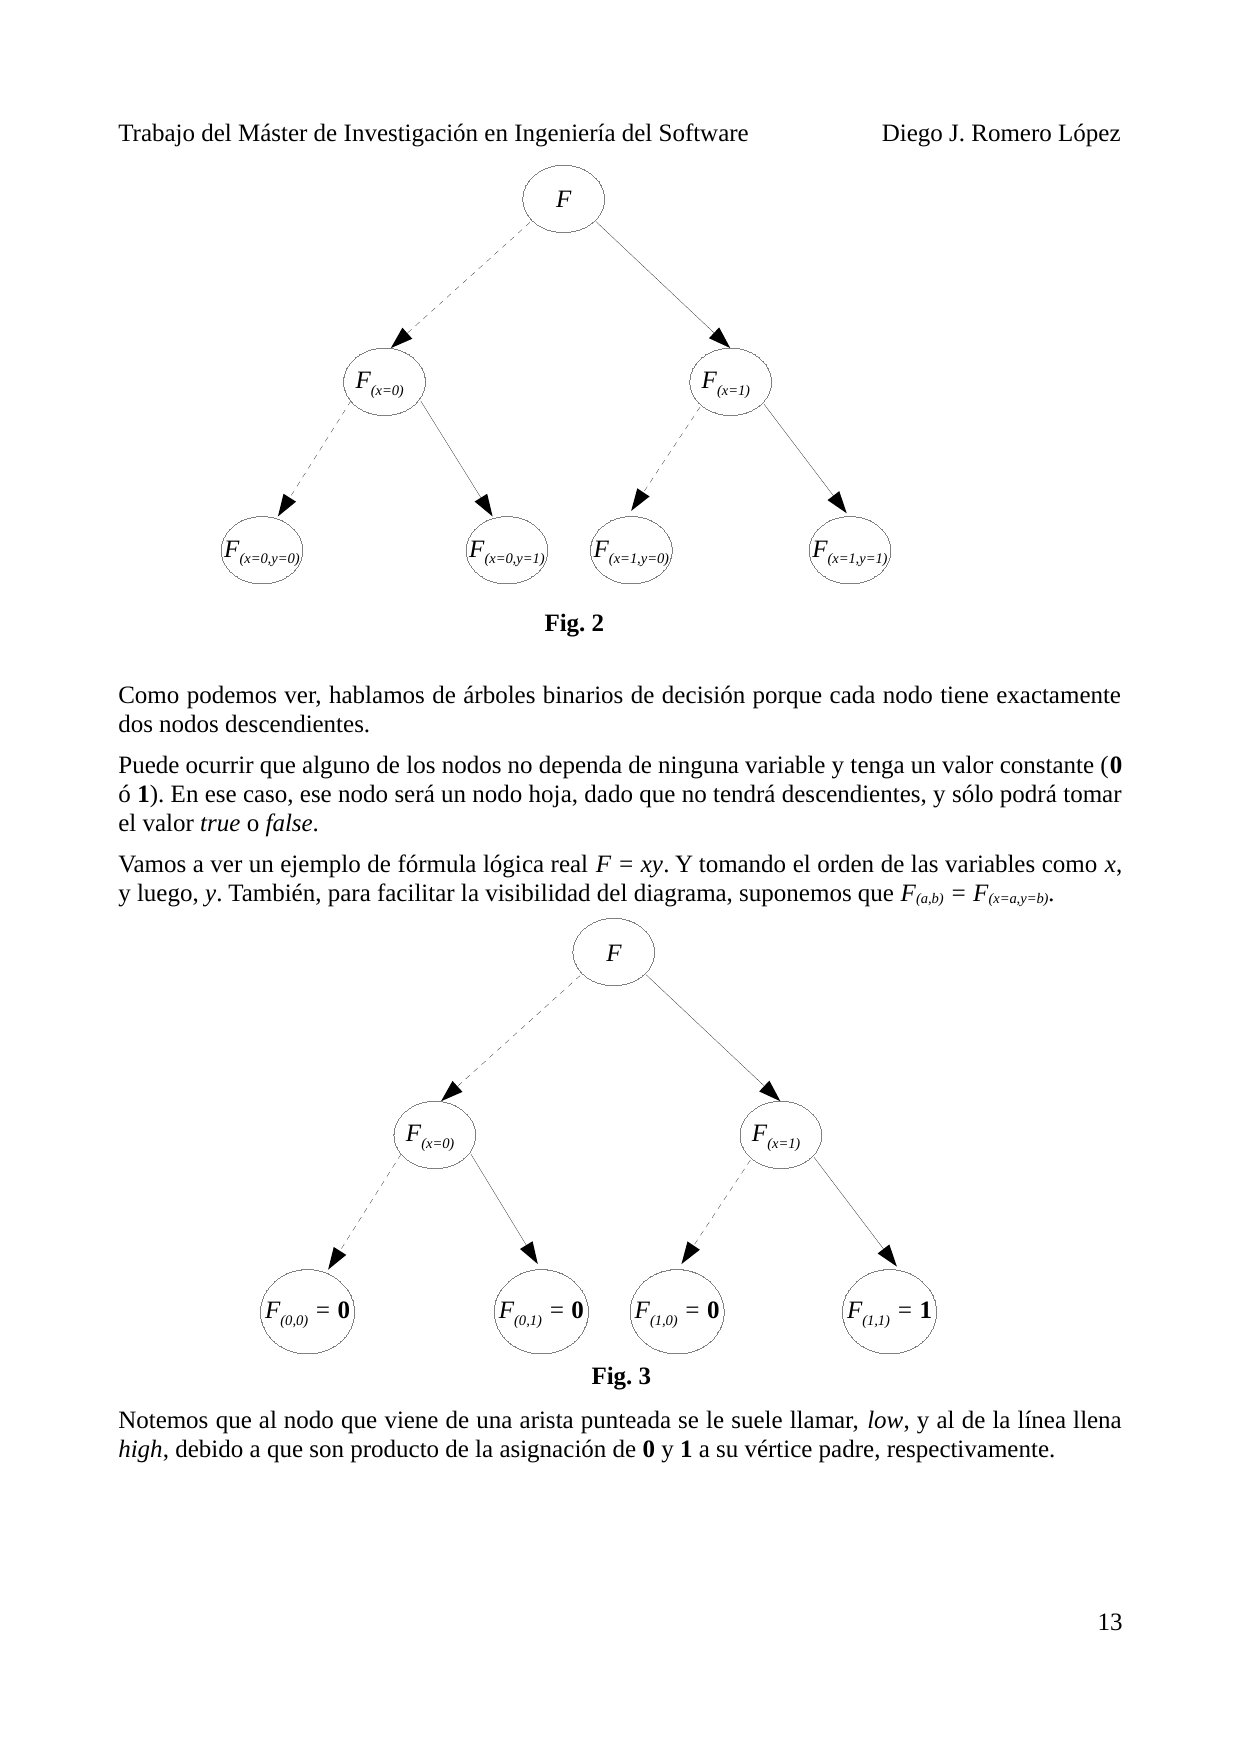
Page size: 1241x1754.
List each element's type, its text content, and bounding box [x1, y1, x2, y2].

text Vamos a ver un ejemplo de fórmula lógica real F = xy. Y tomando el orden de las variables como x, y luego, y. También, para facilitar la visibilidad del diagrama, suponemos que F(a,b) = F(x=a,y=b). [118, 849, 1122, 907]
text Puede ocurrir que alguno de los nodos no dependa de ninguna variable y tenga un valor constante (0 ó 1). En ese caso, ese nodo será un nodo hoja, dado que no tendrá descendientes, y sólo podrá tomar el valor true o false. [118, 750, 1122, 837]
text Como podemos ver, hablamos de árboles binarios de decisión porque cada nodo tiene exactamente dos nodos descendientes. [118, 680, 1122, 738]
text Notemos que al nodo que viene de una arista punteada se le suele llamar, low, y al de la línea llena high, debido a que son producto de la asignación de 0 y 1 a su vértice padre, respectivamente. [118, 919, 1122, 1462]
